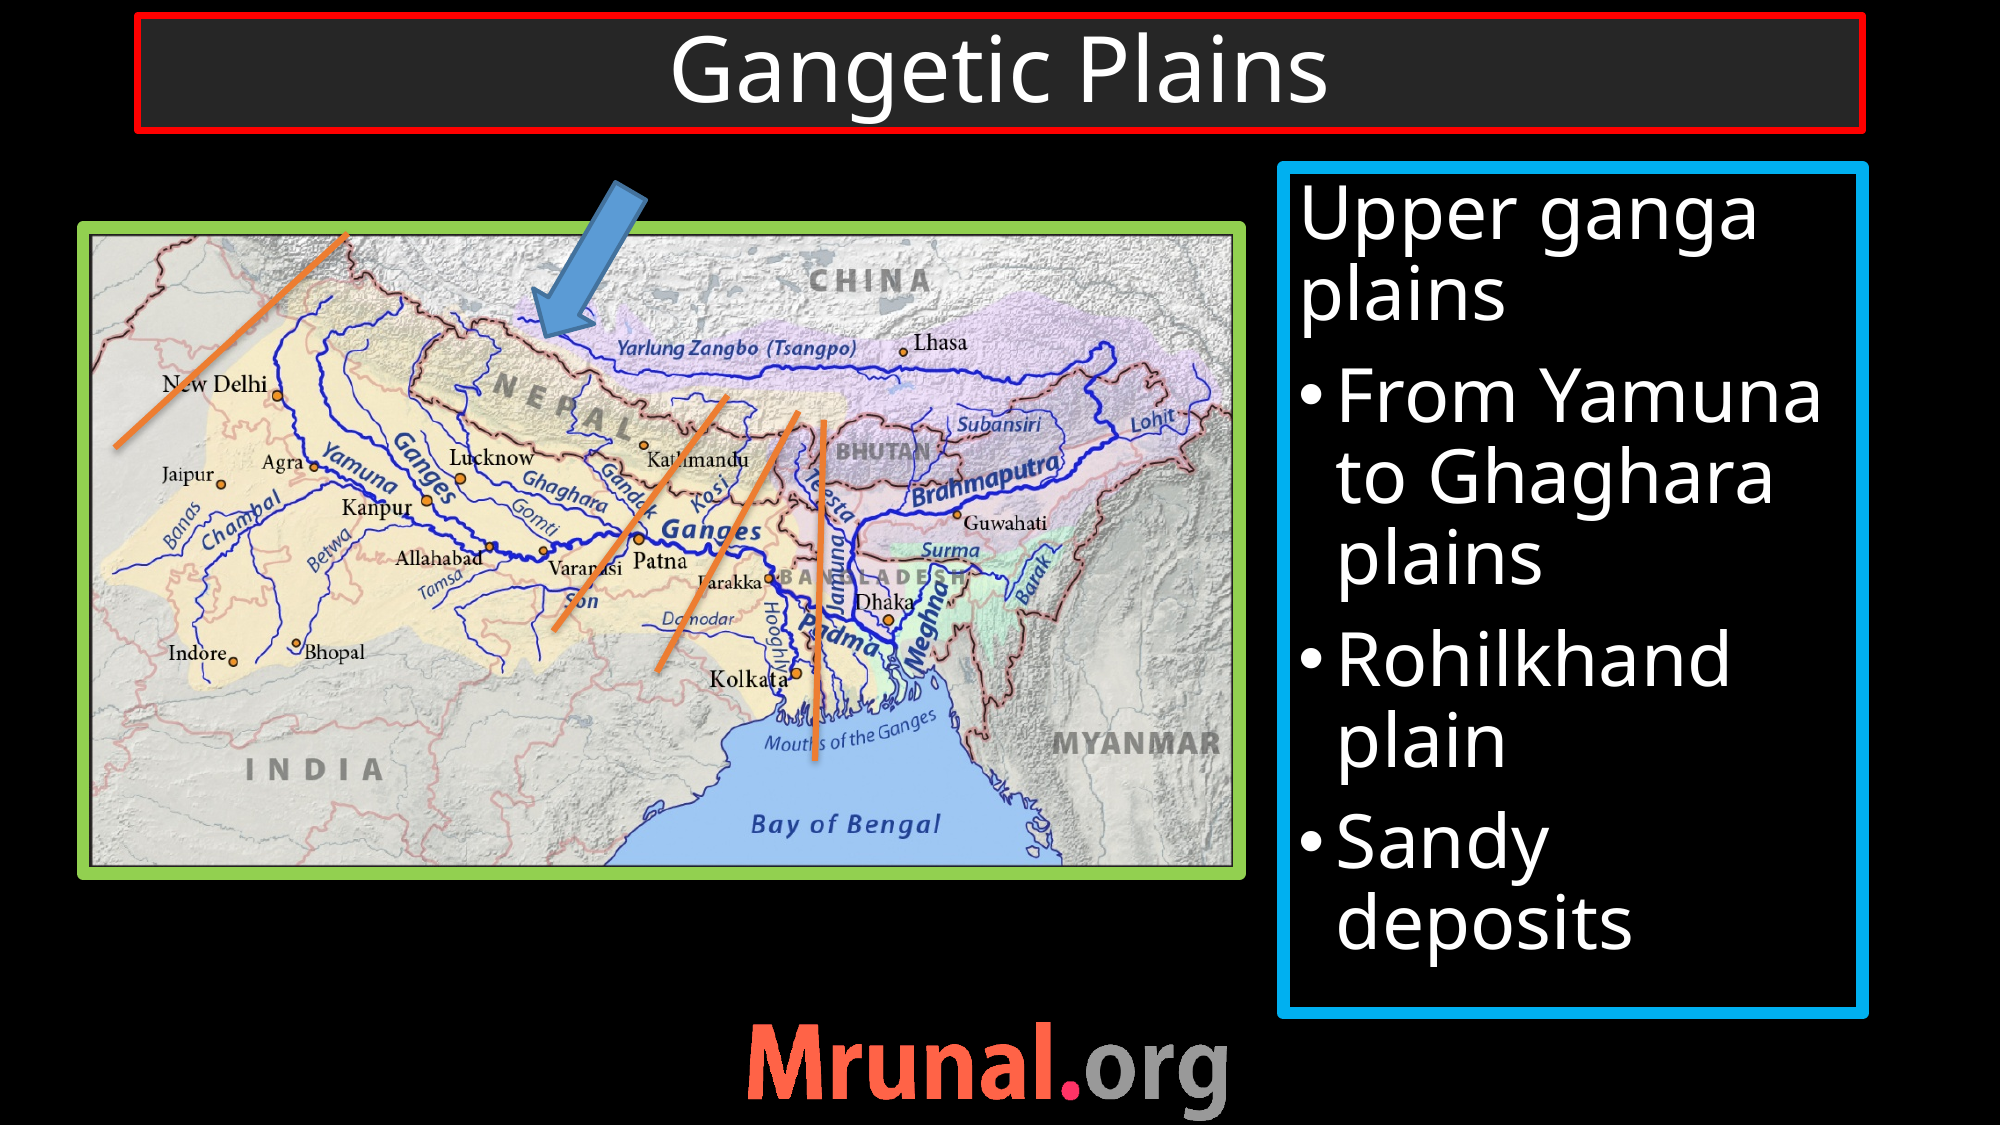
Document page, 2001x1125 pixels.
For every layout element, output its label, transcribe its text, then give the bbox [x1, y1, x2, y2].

text_box [533, 182, 647, 337]
title Gangetic Plains [137, 15, 1863, 131]
picture [89, 233, 1234, 868]
list Upper ganga plains From Yamuna to Ghaghara plains Rohilkhand plain Sandy deposits [1283, 167, 1863, 1014]
picture [741, 1005, 1230, 1125]
